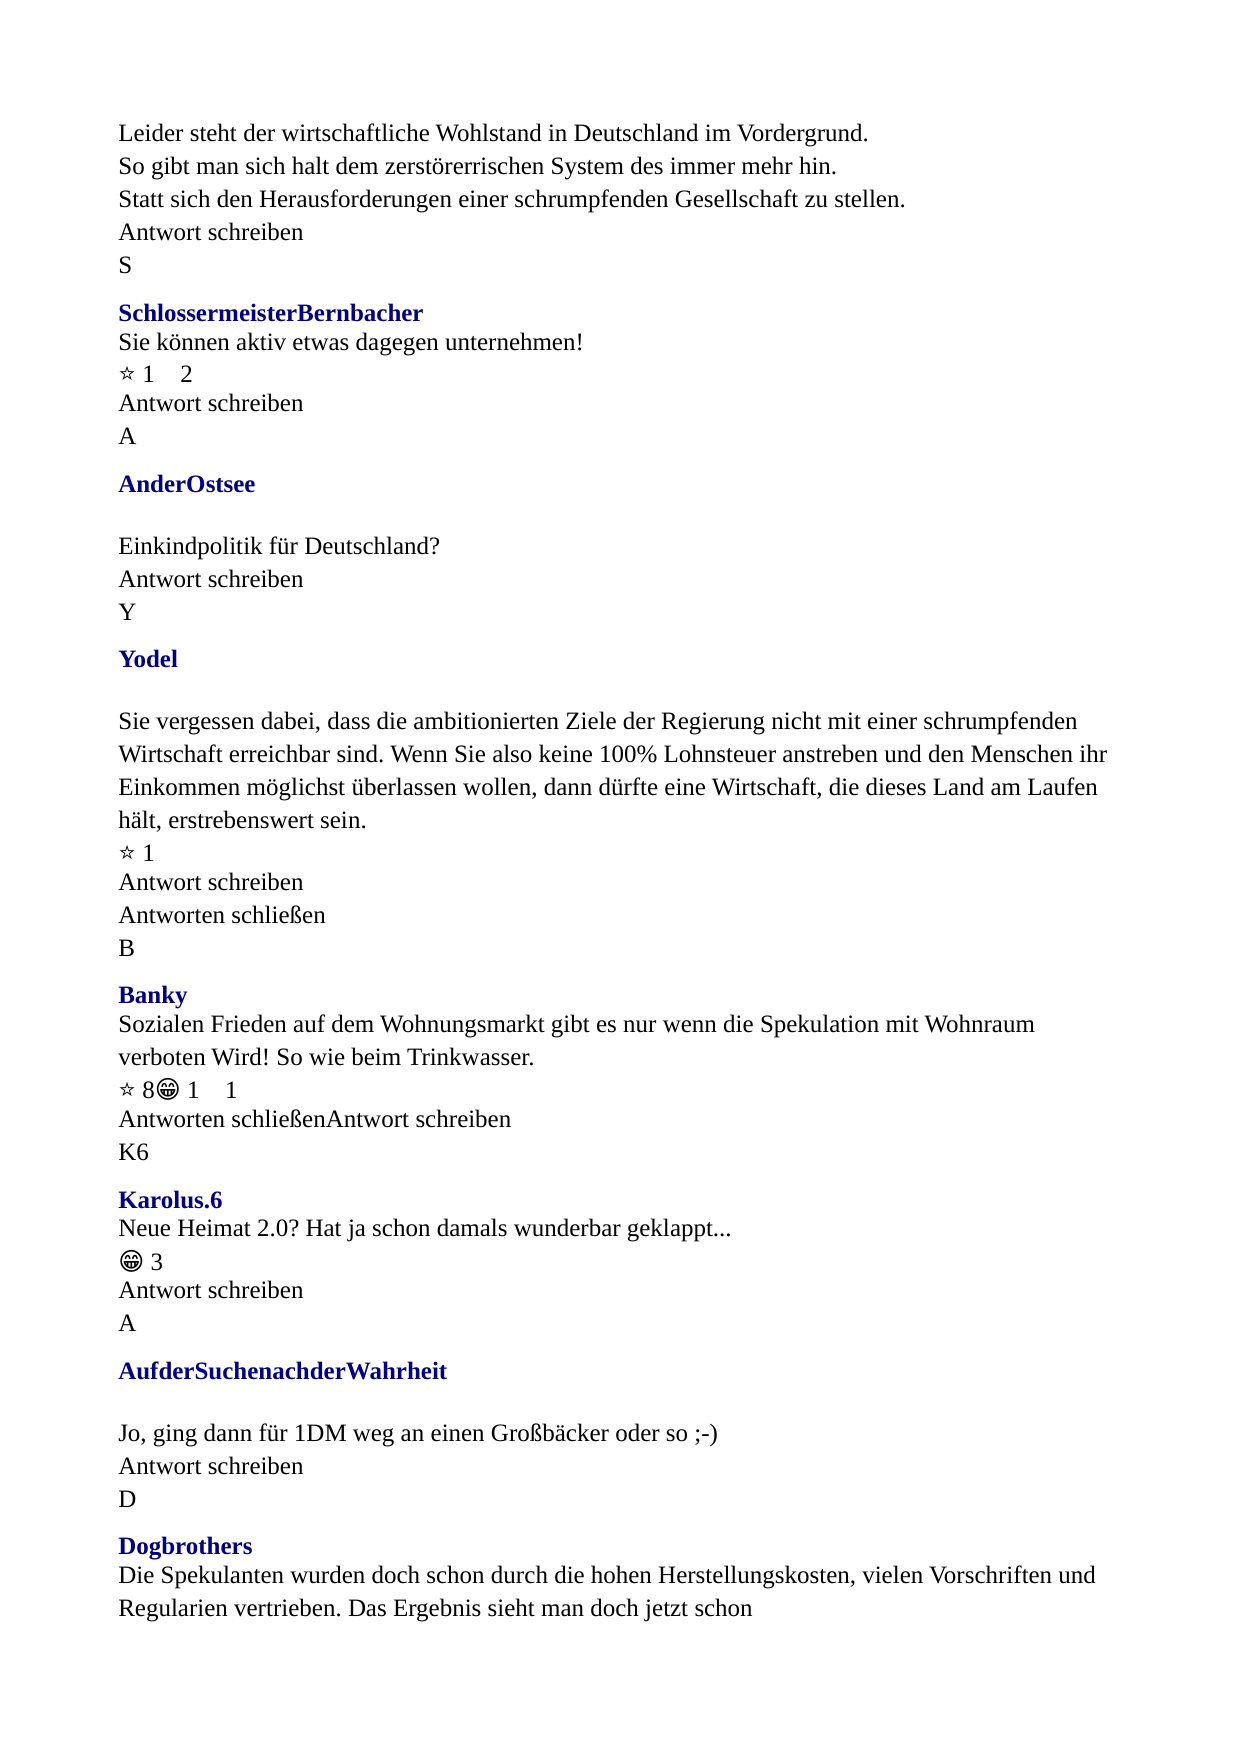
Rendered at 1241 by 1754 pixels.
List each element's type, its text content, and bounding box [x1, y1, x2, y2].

text K6 [118, 1137, 1122, 1166]
text Antwort schreiben [118, 564, 1122, 592]
text ⭐️ 1 [118, 838, 1122, 867]
text S [118, 250, 1122, 279]
subtitle Karolus.6 [118, 1185, 1122, 1213]
text Y [118, 597, 1122, 626]
subtitle Dogbrothers [118, 1531, 1122, 1560]
subtitle AnderOstsee [118, 469, 1122, 498]
subtitle Banky [118, 981, 1122, 1009]
text D [118, 1484, 1122, 1512]
text A [118, 1308, 1122, 1337]
text Antwort schreiben [118, 1275, 1122, 1304]
text Sozialen Frieden auf dem Wohnungsmarkt gibt es nur wenn die Spekulation mit Wohnraum verboten Wird! So wie beim Trinkwasser. [118, 1009, 1122, 1071]
subtitle AufderSuchenachderWahrheit [118, 1356, 1122, 1385]
text Sie vergessen dabei, dass die ambitionierten Ziele der Regierung nicht mit einer schrumpfenden Wirtschaft erreichbar sind. Wenn Sie also keine 100% Lohnsteuer anstreben und den Menschen ihr Einkommen möglichst überlassen wollen, dann dürfte eine Wirtschaft, die dieses Land am Laufen hält, erstrebenswert sein. [118, 706, 1122, 834]
text ⭐️ 1🙁 2 [118, 359, 1122, 388]
text So gibt man sich halt dem zerstörerrischen System des immer mehr hin. [118, 151, 1122, 180]
text Antworten schließen [118, 900, 1122, 929]
text 😁 3 [118, 1247, 1122, 1275]
text A [118, 421, 1122, 450]
text Sie können aktiv etwas dagegen unternehmen! [118, 327, 1122, 355]
text Statt sich den Herausforderungen einer schrumpfenden Gesellschaft zu stellen. [118, 184, 1122, 213]
text ⭐️ 8😁 1🤨 1 [118, 1075, 1122, 1104]
text Antworten schließenAntwort schreiben [118, 1104, 1122, 1133]
text Antwort schreiben [118, 388, 1122, 417]
text Leider steht der wirtschaftliche Wohlstand in Deutschland im Vordergrund. [118, 118, 1122, 147]
text Antwort schreiben [118, 217, 1122, 246]
text Die Spekulanten wurden doch schon durch die hohen Herstellungskosten, vielen Vorschriften und Regularien vertrieben. Das Ergebnis sieht man doch jetzt schon [118, 1560, 1122, 1622]
text Antwort schreiben [118, 1451, 1122, 1479]
subtitle Yodel [118, 644, 1122, 673]
text Jo, ging dann für 1DM weg an einen Großbäcker oder so ;-) [118, 1418, 1122, 1446]
subtitle SchlossermeisterBernbacher [118, 298, 1122, 327]
text Antwort schreiben [118, 867, 1122, 896]
text B [118, 933, 1122, 962]
text Neue Heimat 2.0? Hat ja schon damals wunderbar geklappt... [118, 1213, 1122, 1242]
text Einkindpolitik für Deutschland? [118, 531, 1122, 559]
